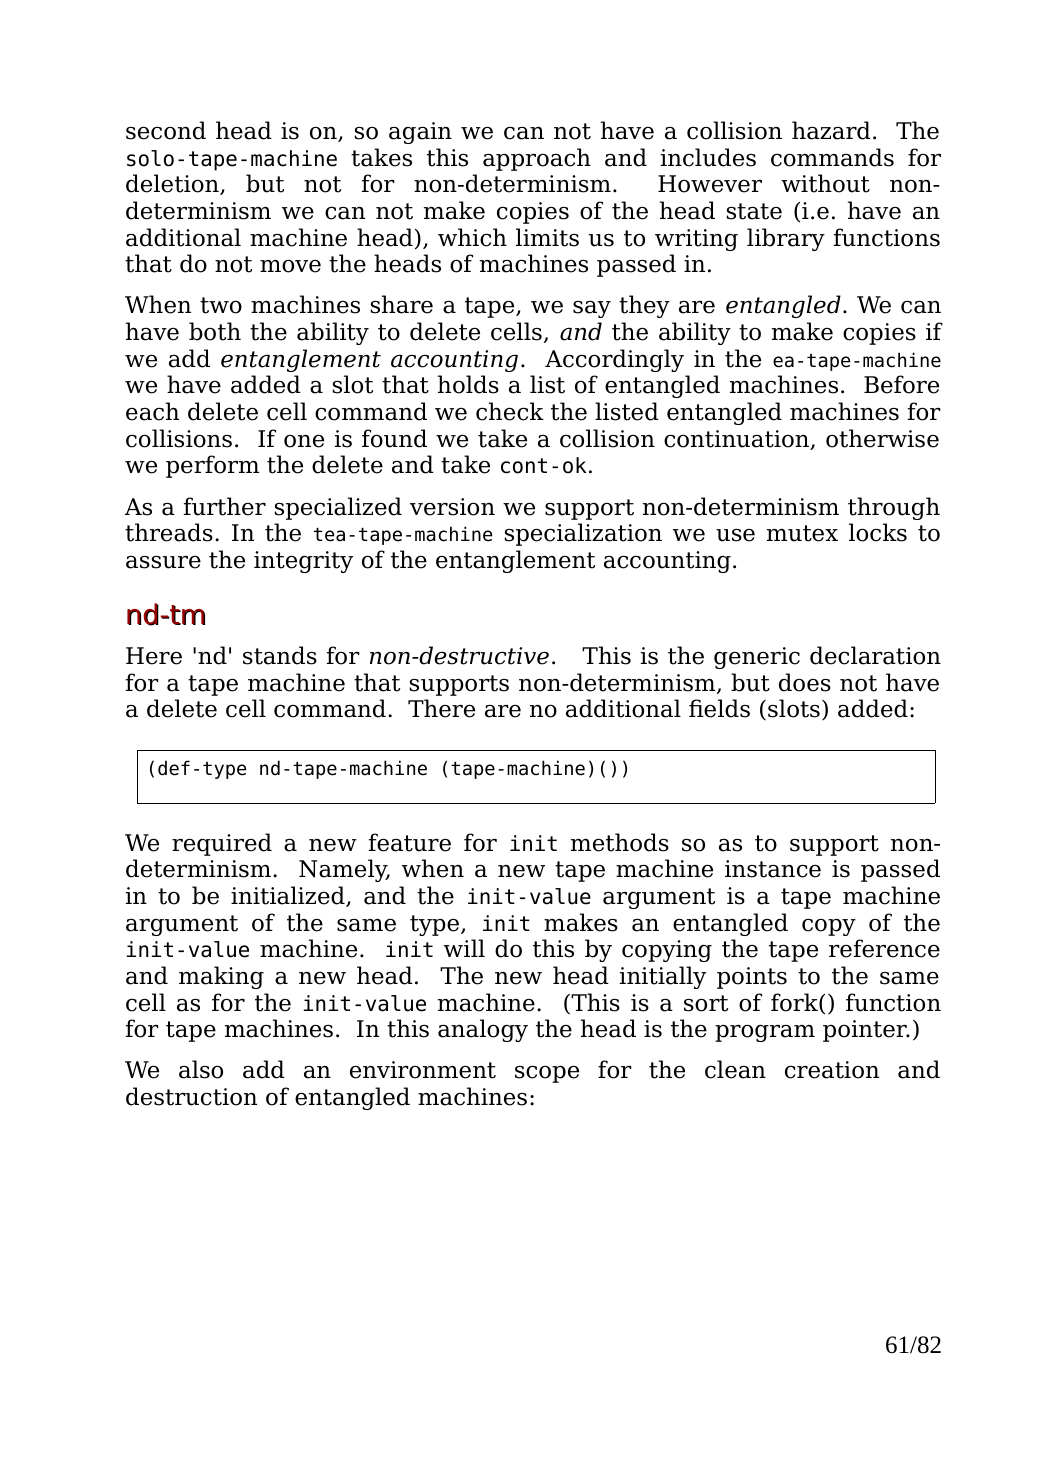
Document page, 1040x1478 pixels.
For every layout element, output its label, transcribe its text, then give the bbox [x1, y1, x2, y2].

text We required a new feature for init methods so as to support non-determinism. Namely, when a new tape machine instance is passed in to be initialized, and the init-value argument is a tape machine argument of the same type, init makes an entangled copy of the init-value machine. init will do this by copying the tape reference and making a new head. The new head initially points to the same cell as for the init-value machine. (This is a sort of fork() function for tape machines. In this analogy the head is the program pointer.) [125, 830, 942, 1043]
text When two machines share a tape, we say they are entangled. We can have both the ability to delete cells, and the ability to make copies if we add entanglement accounting. Accordingly in the ea-tape-machine we have added a slot that holds a list of entangled machines. Before each delete cell command we check the listed entangled machines for collisions. If one is found we take a collision continuation, otherwise we perform the delete and take cont-ok. [125, 293, 942, 479]
text As a further specialized version we support non-determinism through threads. In the tea-tape-machine specialization we use mutex locks to assure the integrity of the entanglement accounting. [125, 494, 942, 574]
text (def-type nd-tape-machine (tape-machine)()) [146, 758, 926, 780]
text Here 'nd' stands for non-destructive. This is the generic declaration for a tape machine that supports non-determinism, but does not have a delete cell command. There are no additional fields (slots) added: [125, 643, 942, 723]
subtitle nd-tm [125, 599, 942, 631]
text second head is on, so again we can not have a collision hazard. The solo-tape-machine takes this approach and includes commands for deletion, but not for non-determinism. However without non-determinism we can not make copies of the head state (i.e. have an additional machine head), which limits us to writing library functions that do not move the heads of machines passed in. [125, 118, 942, 278]
text We also add an environment scope for the clean creation and destruction of entangled machines: [125, 1058, 942, 1111]
